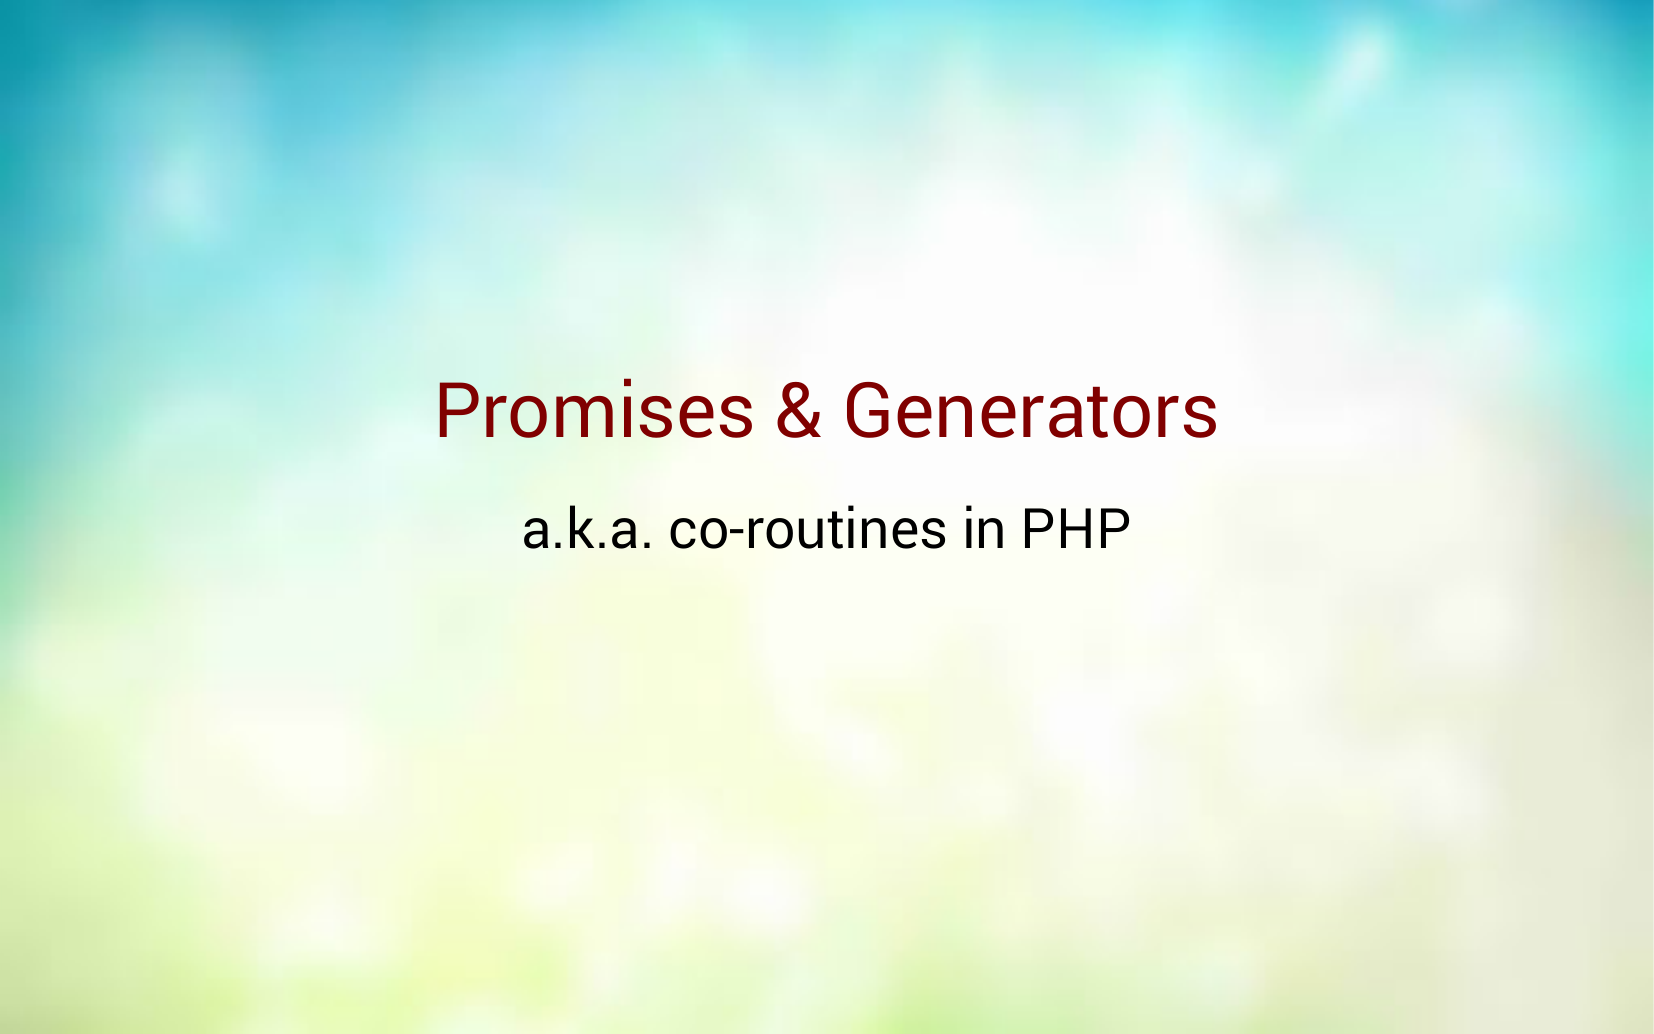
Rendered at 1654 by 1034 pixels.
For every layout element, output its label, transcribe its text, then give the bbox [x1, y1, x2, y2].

subtitle a.k.a. co-routines in PHP [82, 477, 1571, 581]
title Promises & Generators [82, 324, 1571, 477]
picture [0, 0, 1654, 1034]
